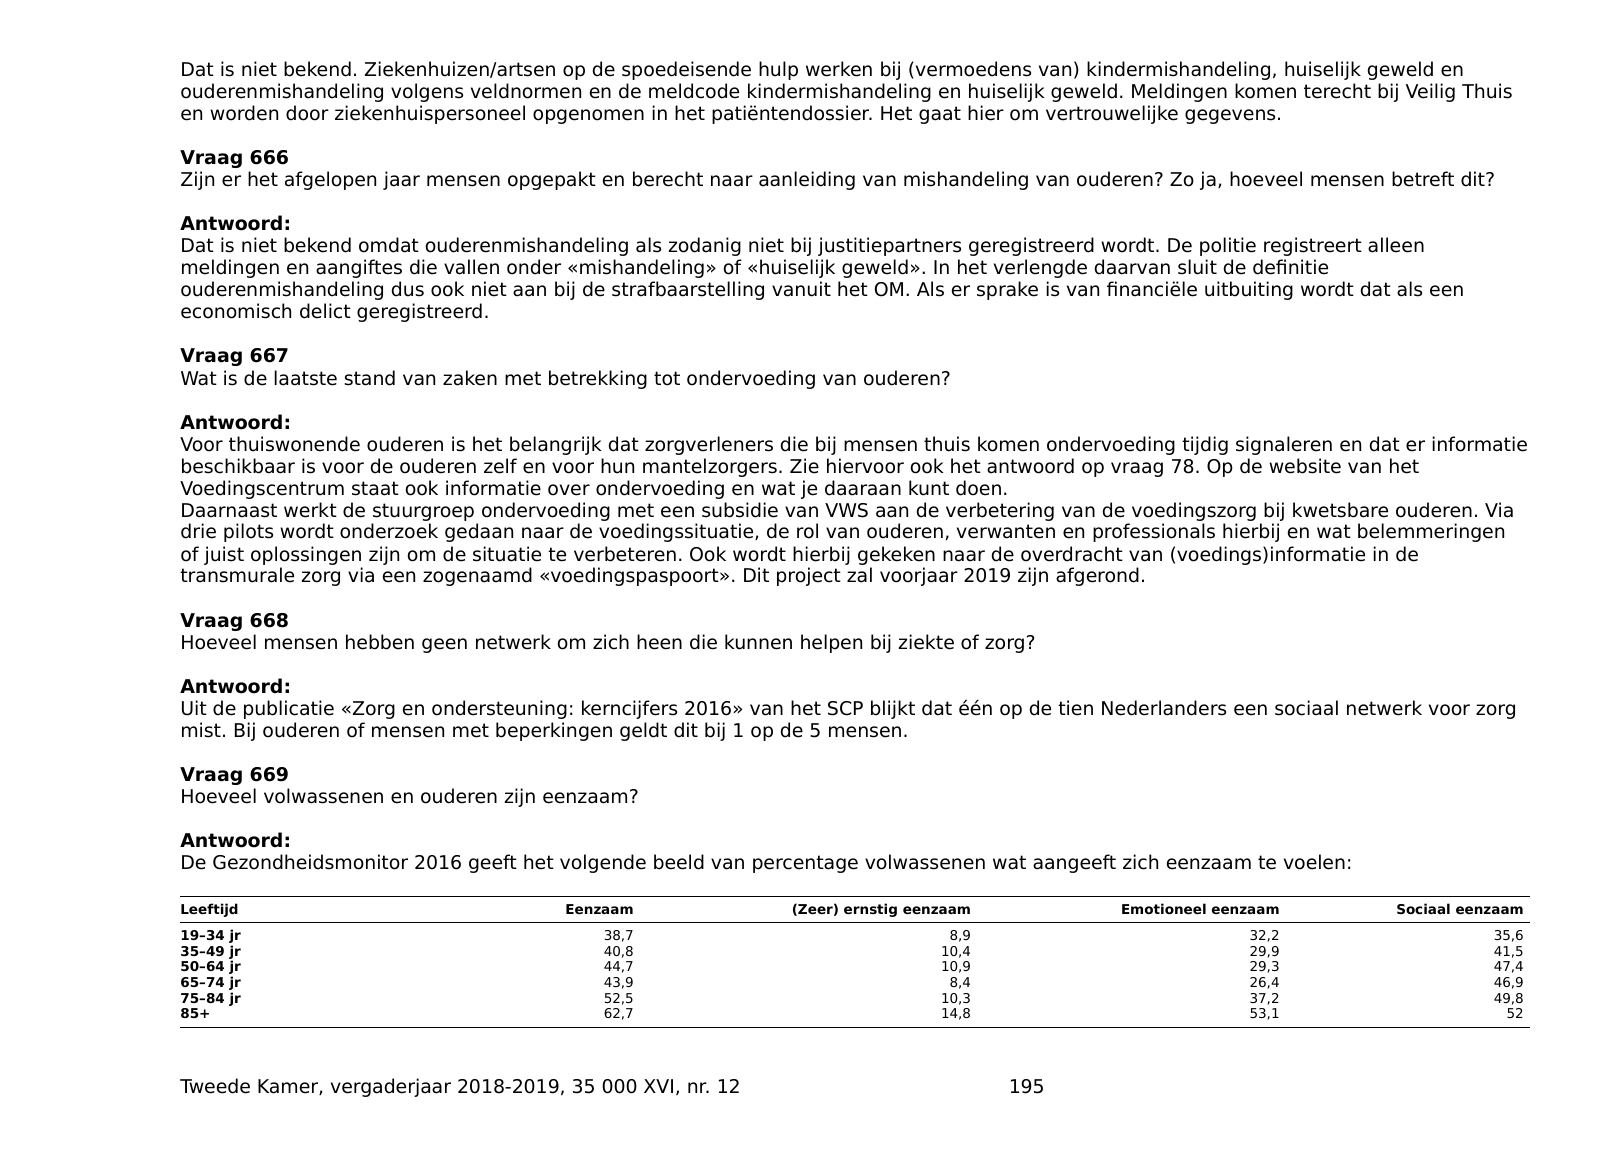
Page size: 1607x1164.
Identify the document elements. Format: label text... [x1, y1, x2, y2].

table_cell 14,8 [639, 1006, 977, 1027]
table_cell 53,1 [977, 1006, 1285, 1027]
text Vraag 667 [180, 345, 1529, 367]
table_cell 44,7 [467, 959, 639, 975]
table_header Leeftijd [180, 897, 467, 922]
text Antwoord: [180, 412, 1529, 433]
table_cell 65–74 jr [180, 975, 467, 991]
text Daarnaast werkt de stuurgroep ondervoeding met een subsidie van VWS aan de verbetering van de voedingszorg bij kwetsbare ouderen. Via drie pilots wordt onderzoek gedaan naar de voedingssituatie, de rol van ouderen, verwanten en professionals hierbij en wat belemmeringen of juist oplossingen zijn om de situatie te verbeteren. Ook wordt hierbij gekeken naar de overdracht van (voedings)informatie in de transmurale zorg via een zogenaamd «voedingspaspoort». Dit project zal voorjaar 2019 zijn afgerond. [180, 499, 1529, 587]
table_cell 41,5 [1285, 944, 1529, 959]
table_cell 40,8 [467, 944, 639, 959]
table_cell 35,6 [1285, 923, 1529, 943]
table_cell 8,9 [639, 923, 977, 943]
table_header Sociaal eenzaam [1285, 897, 1529, 922]
table_cell 26,4 [977, 975, 1285, 991]
text Vraag 668 [180, 609, 1529, 632]
table_cell 29,9 [977, 944, 1285, 959]
table_cell 62,7 [467, 1006, 639, 1027]
text Uit de publicatie «Zorg en ondersteuning: kerncijfers 2016» van het SCP blijkt dat één op de tien Nederlanders een sociaal netwerk voor zorg mist. Bij ouderen of mensen met beperkingen geldt dit bij 1 op de 5 mensen. [180, 698, 1529, 742]
text Vraag 669 [180, 764, 1529, 786]
text Wat is de laatste stand van zaken met betrekking tot ondervoeding van ouderen? [180, 367, 1529, 389]
table_header Eenzaam [467, 897, 639, 922]
table_cell 32,2 [977, 923, 1285, 943]
text De Gezondheidsmonitor 2016 geeft het volgende beeld van percentage volwassenen wat aangeeft zich eenzaam te voelen: [180, 852, 1529, 874]
text Dat is niet bekend omdat ouderenmishandeling als zodanig niet bij justitiepartners geregistreerd wordt. De politie registreert alleen meldingen en aangiftes die vallen onder «mishandeling» of «huiselijk geweld». In het verlengde daarvan sluit de definitie ouderenmishandeling dus ook niet aan bij de strafbaarstelling vanuit het OM. Als er sprake is van financiële uitbuiting wordt dat als een economisch delict geregistreerd. [180, 235, 1529, 323]
table_cell 43,9 [467, 975, 639, 991]
text Antwoord: [180, 213, 1529, 235]
table_header (Zeer) ernstig eenzaam [639, 897, 977, 922]
table_cell 50–64 jr [180, 959, 467, 975]
text Dat is niet bekend. Ziekenhuizen/artsen op de spoedeisende hulp werken bij (vermoedens van) kindermishandeling, huiselijk geweld en ouderenmishandeling volgens veldnormen en de meldcode kindermishandeling en huiselijk geweld. Meldingen komen terecht bij Veilig Thuis en worden door ziekenhuispersoneel opgenomen in het patiëntendossier. Het gaat hier om vertrouwelijke gegevens. [180, 59, 1529, 125]
table_cell 10,4 [639, 944, 977, 959]
table_cell 38,7 [467, 923, 639, 943]
table_cell 47,4 [1285, 959, 1529, 975]
text Hoeveel volwassenen en ouderen zijn eenzaam? [180, 786, 1529, 808]
table_cell 46,9 [1285, 975, 1529, 991]
table_cell 37,2 [977, 991, 1285, 1006]
table_cell 10,3 [639, 991, 977, 1006]
table_cell 19–34 jr [180, 923, 467, 943]
table_cell 29,3 [977, 959, 1285, 975]
text Antwoord: [180, 830, 1529, 852]
table_cell 49,8 [1285, 991, 1529, 1006]
text Voor thuiswonende ouderen is het belangrijk dat zorgverleners die bij mensen thuis komen ondervoeding tijdig signaleren en dat er informatie beschikbaar is voor de ouderen zelf en voor hun mantelzorgers. Zie hiervoor ook het antwoord op vraag 78. Op de website van het Voedingscentrum staat ook informatie over ondervoeding en wat je daaraan kunt doen. [180, 433, 1529, 499]
text Zijn er het afgelopen jaar mensen opgepakt en berecht naar aanleiding van mishandeling van ouderen? Zo ja, hoeveel mensen betreft dit? [180, 169, 1529, 191]
table_cell 8,4 [639, 975, 977, 991]
table_cell 35–49 jr [180, 944, 467, 959]
text Vraag 666 [180, 147, 1529, 169]
text Hoeveel mensen hebben geen netwerk om zich heen die kunnen helpen bij ziekte of zorg? [180, 632, 1529, 653]
text Antwoord: [180, 676, 1529, 698]
table_header Emotioneel eenzaam [977, 897, 1285, 922]
table_cell 52 [1285, 1006, 1529, 1027]
table_cell 10,9 [639, 959, 977, 975]
table_cell 85+ [180, 1006, 467, 1027]
table_cell 75–84 jr [180, 991, 467, 1006]
table_cell 52,5 [467, 991, 639, 1006]
